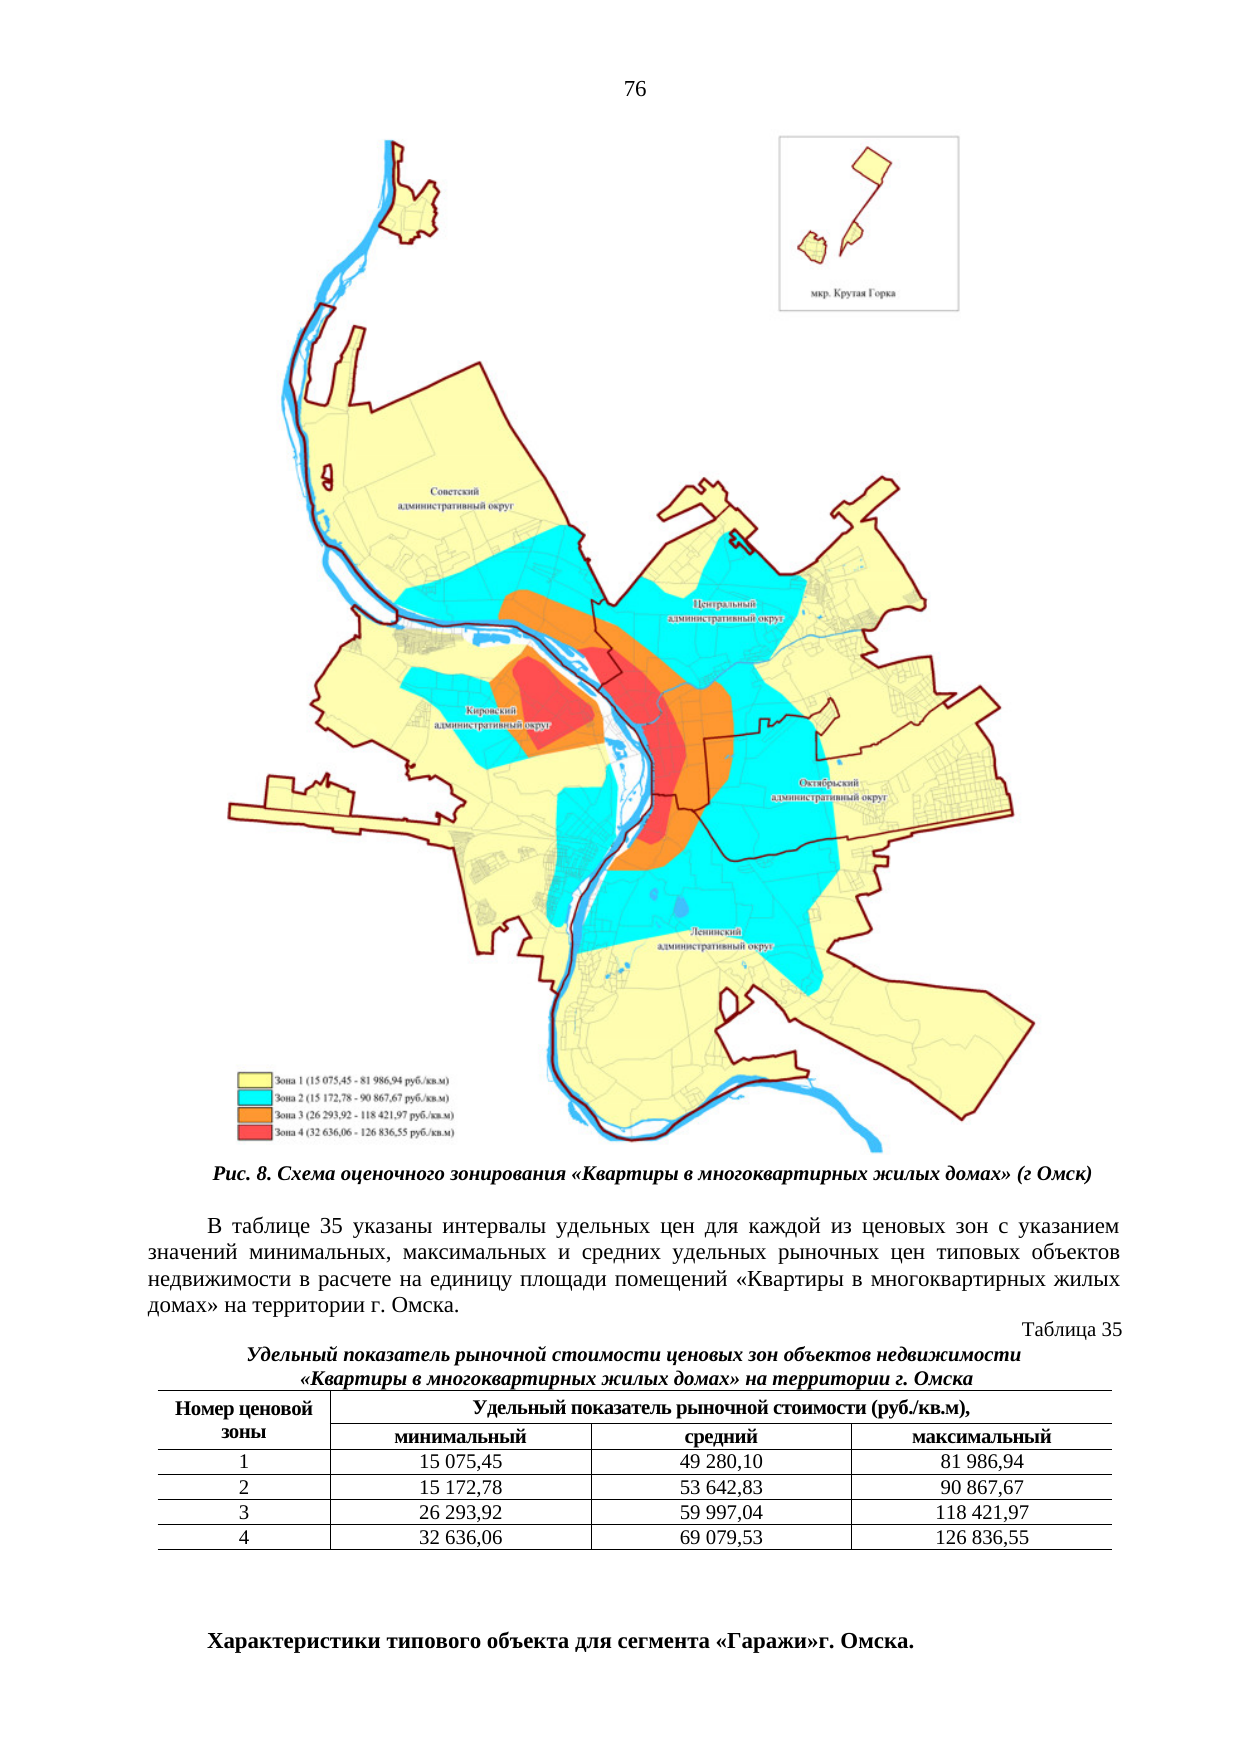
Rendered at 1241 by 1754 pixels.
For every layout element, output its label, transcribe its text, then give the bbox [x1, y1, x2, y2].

table_cell 32 636,06 [331, 1525, 591, 1549]
table_cell минимальный [331, 1424, 591, 1448]
table_cell 126 836,55 [852, 1525, 1112, 1549]
table_cell 81 986,94 [852, 1450, 1112, 1473]
table_cell 49 280,10 [592, 1450, 851, 1473]
table_cell 4 [158, 1525, 330, 1549]
table_header Номер ценовой зоны [158, 1391, 330, 1448]
table_cell средний [592, 1424, 851, 1448]
table_cell 118 421,97 [852, 1500, 1112, 1524]
table_cell 15 172,78 [331, 1475, 591, 1499]
text Удельный показатель рыночной стоимости ценовых зон объектов недвижимости [148, 1341, 1122, 1366]
table_cell 15 075,45 [331, 1450, 591, 1473]
table_cell 59 997,04 [592, 1500, 851, 1524]
table_cell 3 [158, 1500, 330, 1524]
table_cell 26 293,92 [331, 1500, 591, 1524]
text Рис. 8. Схема оценочного зонирования «Квартиры в многоквартирных жилых домах» (г Омск) [148, 1159, 1122, 1186]
table_header Удельный показатель рыночной стоимости (руб./кв.м), [331, 1391, 1112, 1423]
table_cell 90 867,67 [852, 1475, 1112, 1499]
text В таблице 35 указаны интервалы удельных цен для каждой из ценовых зон с указанием значений минимальных, максимальных и средних удельных рыночных цен типовых объектов недвижимости в расчете на единицу площади помещений «Квартиры в многоквартирных жилых домах» на территории г. Омска. [148, 1212, 1122, 1317]
text «Квартиры в многоквартирных жилых домах» на территории г. Омска [148, 1366, 1122, 1389]
text Таблица 35 [148, 1317, 1122, 1341]
text Характеристики типового объекта для сегмента «Гаражи»г. Омска. [148, 1627, 1122, 1653]
table_cell 53 642,83 [592, 1475, 851, 1499]
table_cell 1 [158, 1450, 330, 1473]
table_cell максимальный [852, 1424, 1112, 1448]
table_cell 2 [158, 1475, 330, 1499]
table_cell 69 079,53 [592, 1525, 851, 1549]
